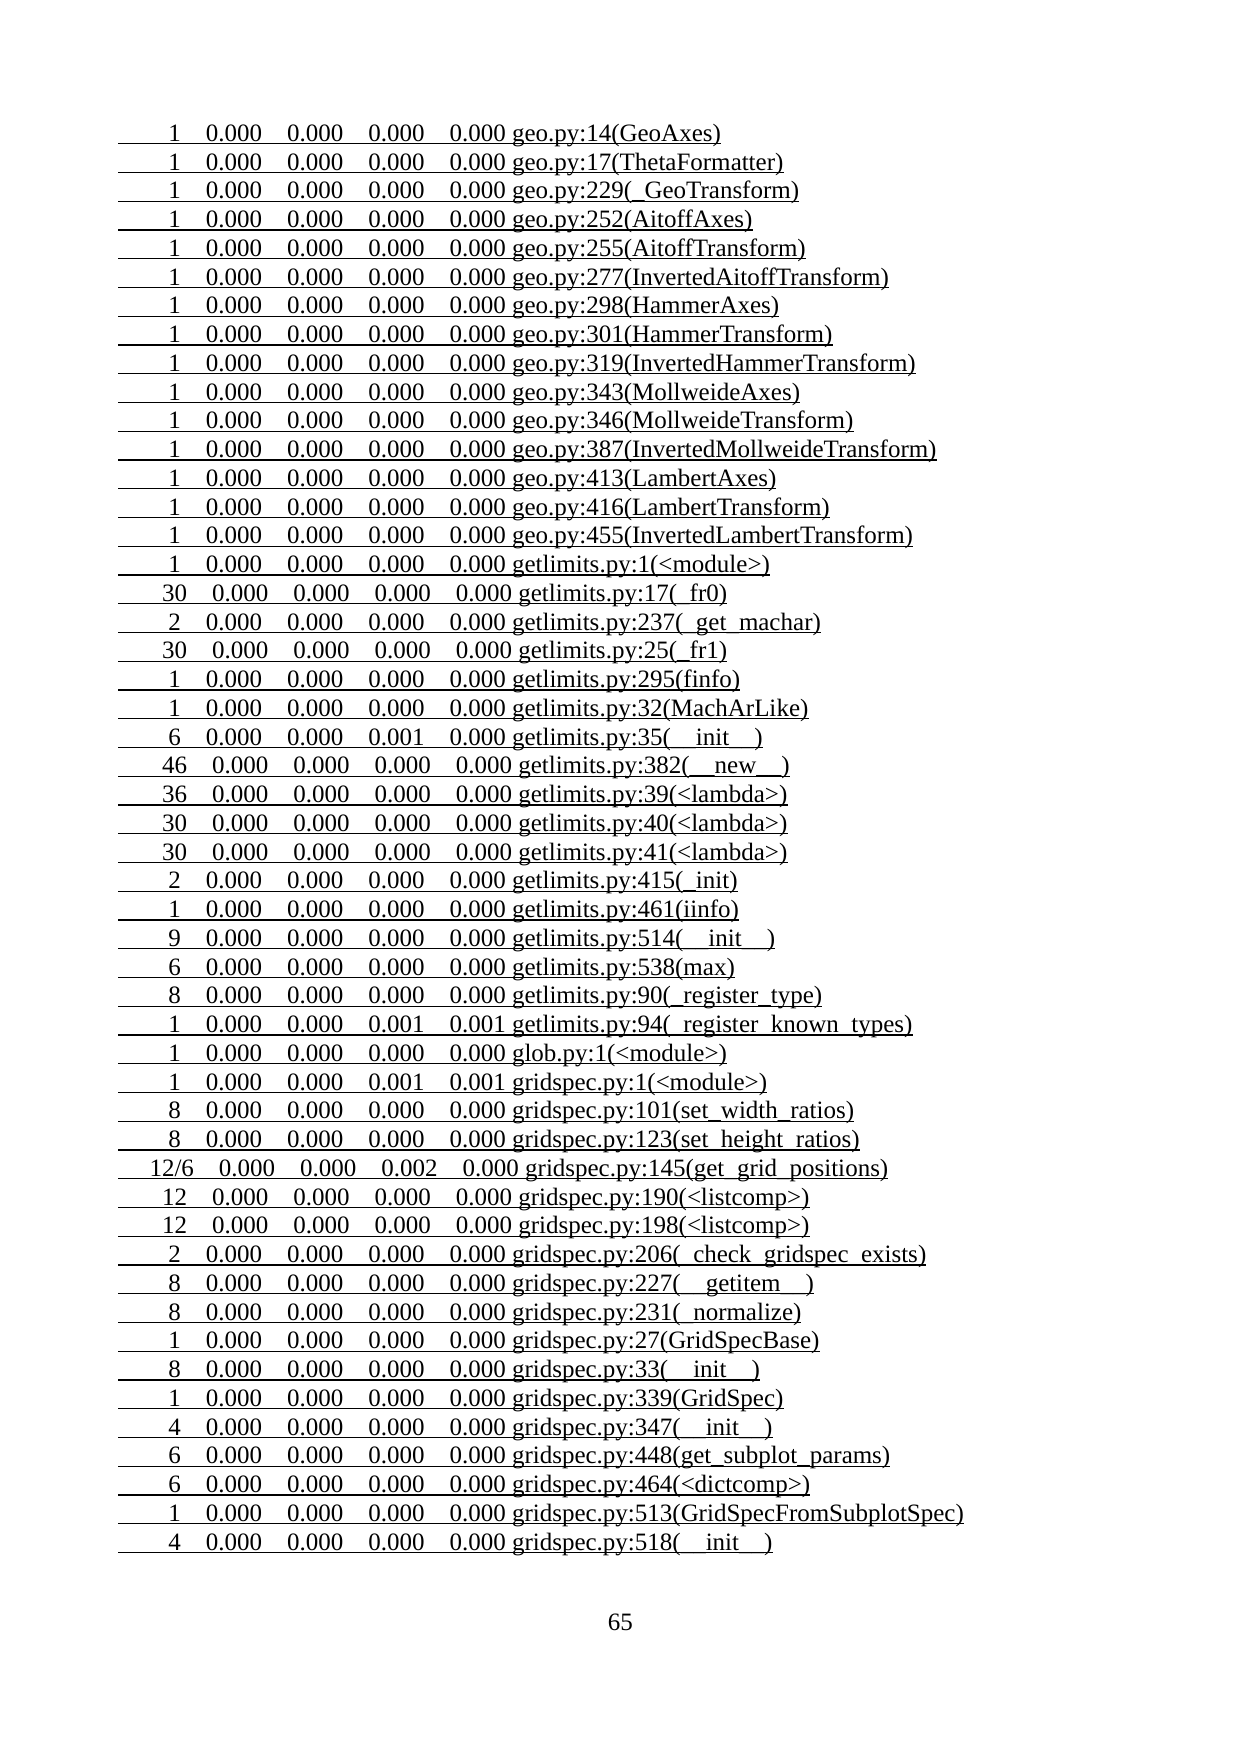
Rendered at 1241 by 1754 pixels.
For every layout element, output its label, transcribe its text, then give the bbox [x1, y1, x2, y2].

text 30 0.000 0.000 0.000 0.000 getlimits.py:40(<lambda>) [118, 808, 1122, 837]
text 12/6 0.000 0.000 0.002 0.000 gridspec.py:145(get_grid_positions) [118, 1153, 1122, 1182]
text 8 0.000 0.000 0.000 0.000 gridspec.py:231(_normalize) [118, 1297, 1122, 1326]
text 8 0.000 0.000 0.000 0.000 gridspec.py:101(set_width_ratios) [118, 1096, 1122, 1124]
text 8 0.000 0.000 0.000 0.000 gridspec.py:227(__getitem__) [118, 1268, 1122, 1297]
text 1 0.000 0.000 0.000 0.000 geo.py:346(MollweideTransform) [118, 406, 1122, 434]
text 4 0.000 0.000 0.000 0.000 gridspec.py:518(__init__) [118, 1527, 1122, 1556]
text 36 0.000 0.000 0.000 0.000 getlimits.py:39(<lambda>) [118, 779, 1122, 808]
text 1 0.000 0.000 0.000 0.000 getlimits.py:295(finfo) [118, 664, 1122, 693]
text 2 0.000 0.000 0.000 0.000 getlimits.py:415(_init) [118, 866, 1122, 894]
text 6 0.000 0.000 0.000 0.000 gridspec.py:448(get_subplot_params) [118, 1441, 1122, 1469]
text 30 0.000 0.000 0.000 0.000 getlimits.py:41(<lambda>) [118, 837, 1122, 866]
text 30 0.000 0.000 0.000 0.000 getlimits.py:25(_fr1) [118, 636, 1122, 664]
text 1 0.000 0.000 0.000 0.000 geo.py:277(InvertedAitoffTransform) [118, 262, 1122, 291]
text 1 0.000 0.000 0.000 0.000 geo.py:229(_GeoTransform) [118, 176, 1122, 204]
text 1 0.000 0.000 0.000 0.000 gridspec.py:27(GridSpecBase) [118, 1326, 1122, 1354]
text 1 0.000 0.000 0.000 0.000 glob.py:1(<module>) [118, 1038, 1122, 1067]
text 1 0.000 0.000 0.000 0.000 geo.py:455(InvertedLambertTransform) [118, 521, 1122, 549]
text 12 0.000 0.000 0.000 0.000 gridspec.py:198(<listcomp>) [118, 1211, 1122, 1239]
text 9 0.000 0.000 0.000 0.000 getlimits.py:514(__init__) [118, 923, 1122, 952]
text 2 0.000 0.000 0.000 0.000 getlimits.py:237(_get_machar) [118, 607, 1122, 636]
text 6 0.000 0.000 0.000 0.000 gridspec.py:464(<dictcomp>) [118, 1469, 1122, 1498]
text 1 0.000 0.000 0.000 0.000 geo.py:319(InvertedHammerTransform) [118, 348, 1122, 377]
text 8 0.000 0.000 0.000 0.000 gridspec.py:33(__init__) [118, 1354, 1122, 1383]
text 1 0.000 0.000 0.000 0.000 geo.py:252(AitoffAxes) [118, 204, 1122, 233]
text 6 0.000 0.000 0.000 0.000 getlimits.py:538(max) [118, 952, 1122, 981]
text 8 0.000 0.000 0.000 0.000 gridspec.py:123(set_height_ratios) [118, 1124, 1122, 1153]
text 4 0.000 0.000 0.000 0.000 gridspec.py:347(__init__) [118, 1412, 1122, 1441]
text 12 0.000 0.000 0.000 0.000 gridspec.py:190(<listcomp>) [118, 1182, 1122, 1211]
text 1 0.000 0.000 0.000 0.000 geo.py:301(HammerTransform) [118, 319, 1122, 348]
text 1 0.000 0.000 0.000 0.000 getlimits.py:461(iinfo) [118, 894, 1122, 923]
text 1 0.000 0.000 0.001 0.001 getlimits.py:94(_register_known_types) [118, 1009, 1122, 1038]
text 1 0.000 0.000 0.000 0.000 getlimits.py:32(MachArLike) [118, 693, 1122, 722]
text 1 0.000 0.000 0.000 0.000 gridspec.py:339(GridSpec) [118, 1383, 1122, 1412]
text 1 0.000 0.000 0.000 0.000 geo.py:416(LambertTransform) [118, 492, 1122, 521]
text 2 0.000 0.000 0.000 0.000 gridspec.py:206(_check_gridspec_exists) [118, 1239, 1122, 1268]
text 46 0.000 0.000 0.000 0.000 getlimits.py:382(__new__) [118, 751, 1122, 779]
text 1 0.000 0.000 0.000 0.000 gridspec.py:513(GridSpecFromSubplotSpec) [118, 1498, 1122, 1527]
text 1 0.000 0.000 0.000 0.000 geo.py:14(GeoAxes) [118, 118, 1122, 147]
text 1 0.000 0.000 0.000 0.000 geo.py:343(MollweideAxes) [118, 377, 1122, 406]
text 1 0.000 0.000 0.000 0.000 geo.py:413(LambertAxes) [118, 463, 1122, 492]
text 6 0.000 0.000 0.001 0.000 getlimits.py:35(__init__) [118, 722, 1122, 751]
text 1 0.000 0.000 0.000 0.000 geo.py:255(AitoffTransform) [118, 233, 1122, 262]
text 1 0.000 0.000 0.000 0.000 getlimits.py:1(<module>) [118, 549, 1122, 578]
text 1 0.000 0.000 0.000 0.000 geo.py:298(HammerAxes) [118, 291, 1122, 319]
text 1 0.000 0.000 0.001 0.001 gridspec.py:1(<module>) [118, 1067, 1122, 1096]
text 8 0.000 0.000 0.000 0.000 getlimits.py:90(_register_type) [118, 981, 1122, 1009]
text 1 0.000 0.000 0.000 0.000 geo.py:387(InvertedMollweideTransform) [118, 434, 1122, 463]
text 30 0.000 0.000 0.000 0.000 getlimits.py:17(_fr0) [118, 578, 1122, 607]
text 1 0.000 0.000 0.000 0.000 geo.py:17(ThetaFormatter) [118, 147, 1122, 176]
